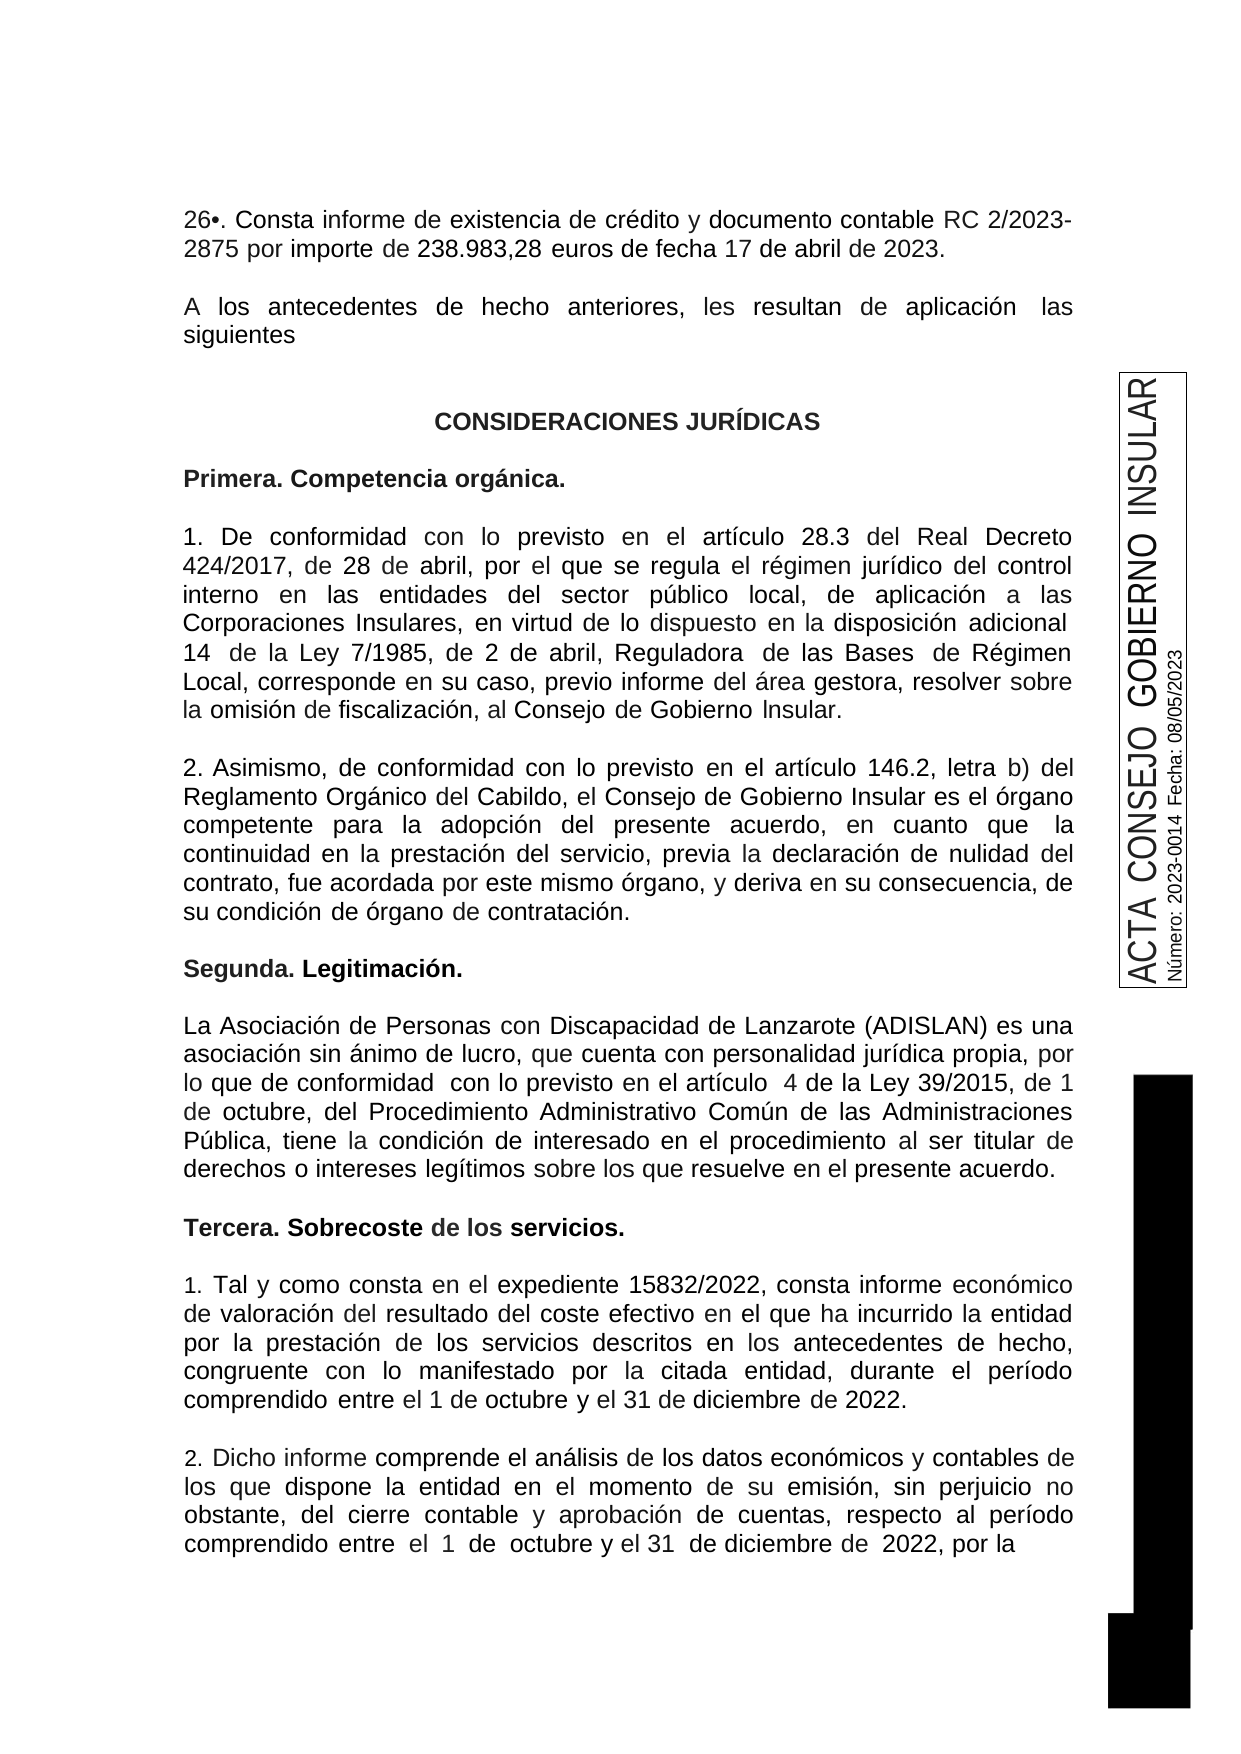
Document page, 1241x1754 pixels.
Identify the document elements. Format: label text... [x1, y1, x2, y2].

list Tal y como consta en el expediente 15832/2022, consta informe económico de valoración del resultado del coste efectivo en el que ha incurrido la entidad por la prestación de los servicios descritos en los antecedentes de hecho, congruente con lo manifestado por la citada entidad, durante el período comprendido entre el 1 de octubre y el 31 de diciembre de 2022. [183, 1270, 1073, 1414]
subtitle CONSIDERACIONES JURÍDICAS [182, 407, 1072, 435]
list Dicho informe comprende el análisis de los datos económicos y contables de los que dispone la entidad en el momento de su emisión, sin perjuicio no obstante, del cierre contable y aprobación de cuentas, respecto al período comprendido entre el 1 de octubre y el 31 de diciembre de 2022, por la [184, 1443, 1074, 1558]
subtitle [1187, 953, 1207, 982]
text 14 de la Ley 7/1985, de 2 de abril, Reguladora de las Bases de Régimen Local, corresponde en su caso, previo informe del área gestora, resolver sobre la omisión de fiscalización, al Consejo de Gobierno lnsular. [182, 638, 1072, 724]
text Primera. Competencia orgánica. [183, 464, 1119, 493]
picture [1107, 1073, 1194, 1709]
text 26•. Consta informe de existencia de crédito y documento contable RC 2/2023- 2875 por importe de 238.983,28 euros de fecha 17 de abril de 2023. [183, 204, 1073, 263]
list De conformidad con lo previsto en el artículo 28.3 del Real Decreto 424/2017, de 28 de abril, por el que se regula el régimen jurídico del control interno en las entidades del sector público local, de aplicación a las Corporaciones Insulares, en virtud de lo dispuesto en la disposición adicional [182, 522, 1073, 637]
text A los antecedentes de hecho anteriores, les resultan de aplicación las siguientes [183, 292, 1074, 349]
text ACTA CONSEJO GOBIERNO INSULAR [1120, 374, 1163, 987]
list Asimismo, de conformidad con lo previsto en el artículo 146.2, letra b) del Reglamento Orgánico del Cabildo, el Consejo de Gobierno Insular es el órgano competente para la adopción del presente acuerdo, en cuanto que la continuidad en la prestación del servicio, previa la declaración de nulidad del contrato, fue acordada por este mismo órgano, y deriva en su consecuencia, de su condición de órgano de contratación. [183, 753, 1074, 925]
text La Asociación de Personas con Discapacidad de Lanzarote (ADISLAN) es una asociación sin ánimo de lucro, que cuenta con personalidad jurídica propia, por lo que de conformidad con lo previsto en el artículo 4 de la Ley 39/2015, de 1 de octubre, del Procedimiento Administrativo Común de las Administraciones Pública, tiene la condición de interesado en el procedimiento al ser titular de derechos o intereses legítimos sobre los que resuelve en el presente acuerdo. [183, 1011, 1074, 1183]
subtitle Tercera. Sobrecoste de los servicios. [183, 1213, 1107, 1241]
subtitle Segunda. Legitimación. [183, 953, 1119, 982]
text Número: 2023-0014 Fecha: 08/05/2023 [1164, 376, 1184, 987]
